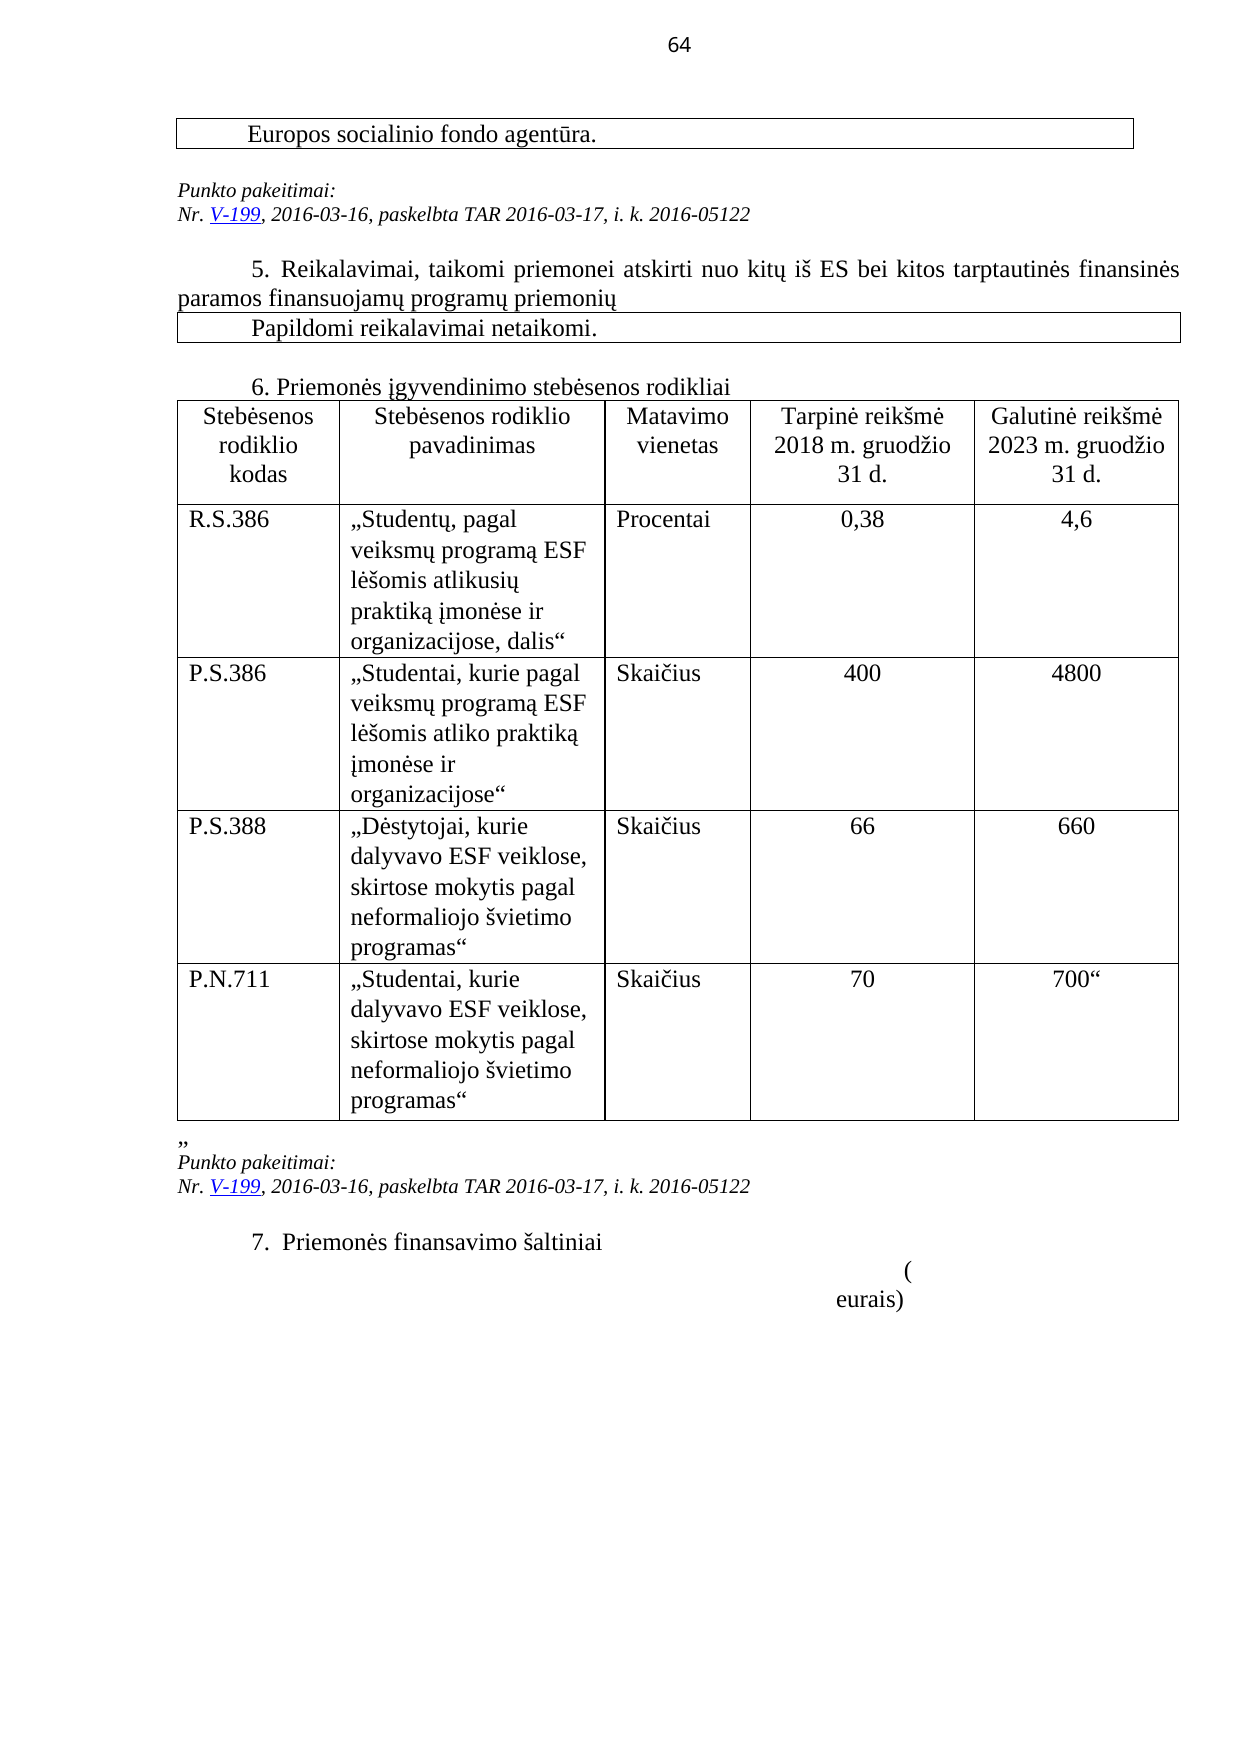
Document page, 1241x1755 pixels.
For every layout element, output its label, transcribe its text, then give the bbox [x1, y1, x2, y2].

text Punkto pakeitimai: [177, 178, 1181, 202]
table_header Matavimo vienetas [606, 401, 750, 503]
table_cell Skaičius [606, 658, 750, 810]
table_cell 700“ [975, 964, 1178, 1120]
table_cell 660 [975, 811, 1178, 963]
table_cell „Studentai, kurie pagal veiksmų programą ESF lėšomis atliko praktiką įmonėse ir organizacijose“ [340, 658, 604, 810]
table_cell 4,6 [975, 505, 1178, 657]
table_cell „Dėstytojai, kurie dalyvavo ESF veiklose, skirtose mokytis pagal neformaliojo švietimo programas“ [340, 811, 604, 963]
table_cell 66 [751, 811, 974, 963]
table_header Papildomi reikalavimai netaikomi. [178, 313, 1180, 342]
text Punkto pakeitimai: [177, 1150, 1181, 1174]
text 7. Priemonės finansavimo šaltiniai [251, 1227, 1181, 1256]
table_header Stebėsenos rodiklio kodas [178, 401, 339, 503]
table_cell P.S.386 [178, 658, 339, 810]
text (eurais) [177, 1256, 904, 1313]
table_cell 0,38 [751, 505, 974, 657]
table_header Galutinė reikšmė 2023 m. gruodžio 31 d. [975, 401, 1178, 503]
table_cell Skaičius [606, 811, 750, 963]
table_cell „Studentų, pagal veiksmų programą ESF lėšomis atlikusių praktiką įmonėse ir organizacijose, dalis“ [340, 505, 604, 657]
text 6. Priemonės įgyvendinimo stebėsenos rodikliai [177, 372, 1181, 400]
table_header Tarpinė reikšmė 2018 m. gruodžio 31 d. [751, 401, 974, 503]
text 5. Reikalavimai, taikomi priemonei atskirti nuo kitų iš ES bei kitos tarptautinės finansinės paramos finansuojamų programų priemonių [177, 254, 1181, 312]
table_cell Procentai [606, 505, 750, 657]
text Nr. V-199, 2016-03-16, paskelbta TAR 2016-03-17, i. k. 2016-05122 [177, 202, 1181, 226]
table_cell 70 [751, 964, 974, 1120]
table_header Stebėsenos rodiklio pavadinimas [340, 401, 604, 503]
table_cell P.N.711 [178, 964, 339, 1120]
table_cell „Studentai, kurie dalyvavo ESF veiklose, skirtose mokytis pagal neformaliojo švietimo programas“ [340, 964, 604, 1120]
table_header Europos socialinio fondo agentūra. [177, 119, 1133, 148]
table_cell Skaičius [606, 964, 750, 1120]
text „ [177, 1121, 1181, 1150]
table_cell R.S.386 [178, 505, 339, 657]
text Nr. V-199, 2016-03-16, paskelbta TAR 2016-03-17, i. k. 2016-05122 [177, 1174, 1181, 1198]
table_cell 400 [751, 658, 974, 810]
table_cell 4800 [975, 658, 1178, 810]
table_cell P.S.388 [178, 811, 339, 963]
